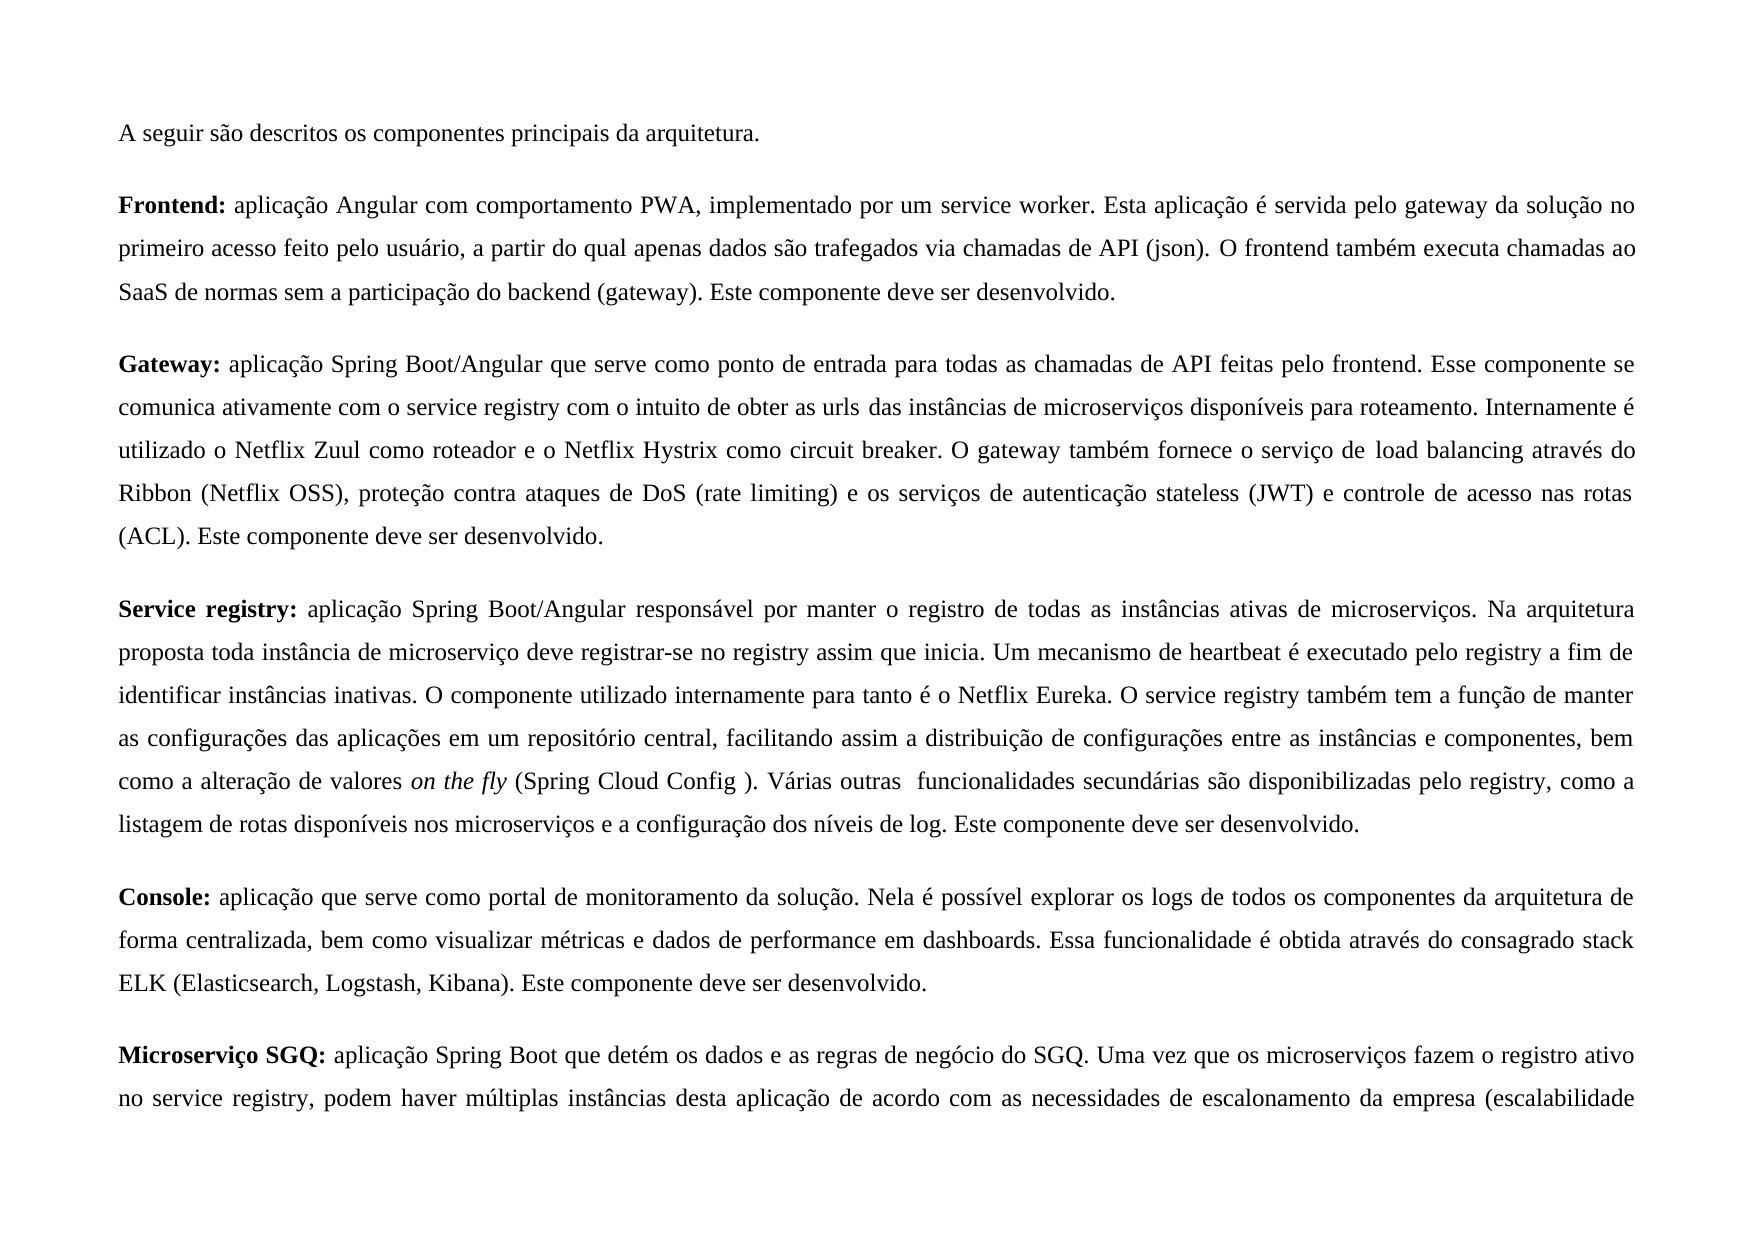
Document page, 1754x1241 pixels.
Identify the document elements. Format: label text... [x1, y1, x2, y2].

text Console: aplicação que serve como portal de monitoramento da solução. Nela é possível explorar os logs de todos os componentes da arquitetura de forma centralizada, bem como visualizar métricas e dados de performance em dashboards. Essa funcionalidade é obtida através do consagrado stack ELK (Elasticsearch, Logstash, Kibana). Este componente deve ser desenvolvido. [118, 882, 1636, 997]
text Microserviço SGQ: aplicação Spring Boot que detém os dados e as regras de negócio do SGQ. Uma vez que os microserviços fazem o registro ativo no service registry, podem haver múltiplas instâncias desta aplicação de acordo com as necessidades de escalonamento da empresa (escalabilidade [118, 1040, 1636, 1112]
text Service registry: aplicação Spring Boot/Angular responsável por manter o registro de todas as instâncias ativas de microserviços. Na arquitetura proposta toda instância de microserviço deve registrar-se no registry assim que inicia. Um mecanismo de heartbeat é executado pelo registry a fim de identificar instâncias inativas. O componente utilizado internamente para tanto é o Netflix Eureka. O service registry também tem a função de manter as configurações das aplicações em um repositório central, facilitando assim a distribuição de configurações entre as instâncias e componentes, bem como a alteração de valores on the fly (Spring Cloud Config ). Várias outras funcionalidades secundárias são disponibilizadas pelo registry, como a listagem de rotas disponíveis nos microserviços e a configuração dos níveis de log. Este componente deve ser desenvolvido. [118, 594, 1636, 838]
text Frontend: aplicação Angular com comportamento PWA, implementado por um service worker. Esta aplicação é servida pelo gateway da solução no primeiro acesso feito pelo usuário, a partir do qual apenas dados são trafegados via chamadas de API (json). O frontend também executa chamadas ao SaaS de normas sem a participação do backend (gateway). Este componente deve ser desenvolvido. [118, 190, 1636, 305]
text A seguir são descritos os componentes principais da arquitetura. [118, 118, 1636, 147]
text Gateway: aplicação Spring Boot/Angular que serve como ponto de entrada para todas as chamadas de API feitas pelo frontend. Esse componente se comunica ativamente com o service registry com o intuito de obter as urls das instâncias de microserviços disponíveis para roteamento. Internamente é utilizado o Netflix Zuul como roteador e o Netflix Hystrix como circuit breaker. O gateway também fornece o serviço de load balancing através do Ribbon (Netflix OSS), proteção contra ataques de DoS (rate limiting) e os serviços de autenticação stateless (JWT) e controle de acesso nas rotas (ACL). Este componente deve ser desenvolvido. [118, 349, 1636, 550]
